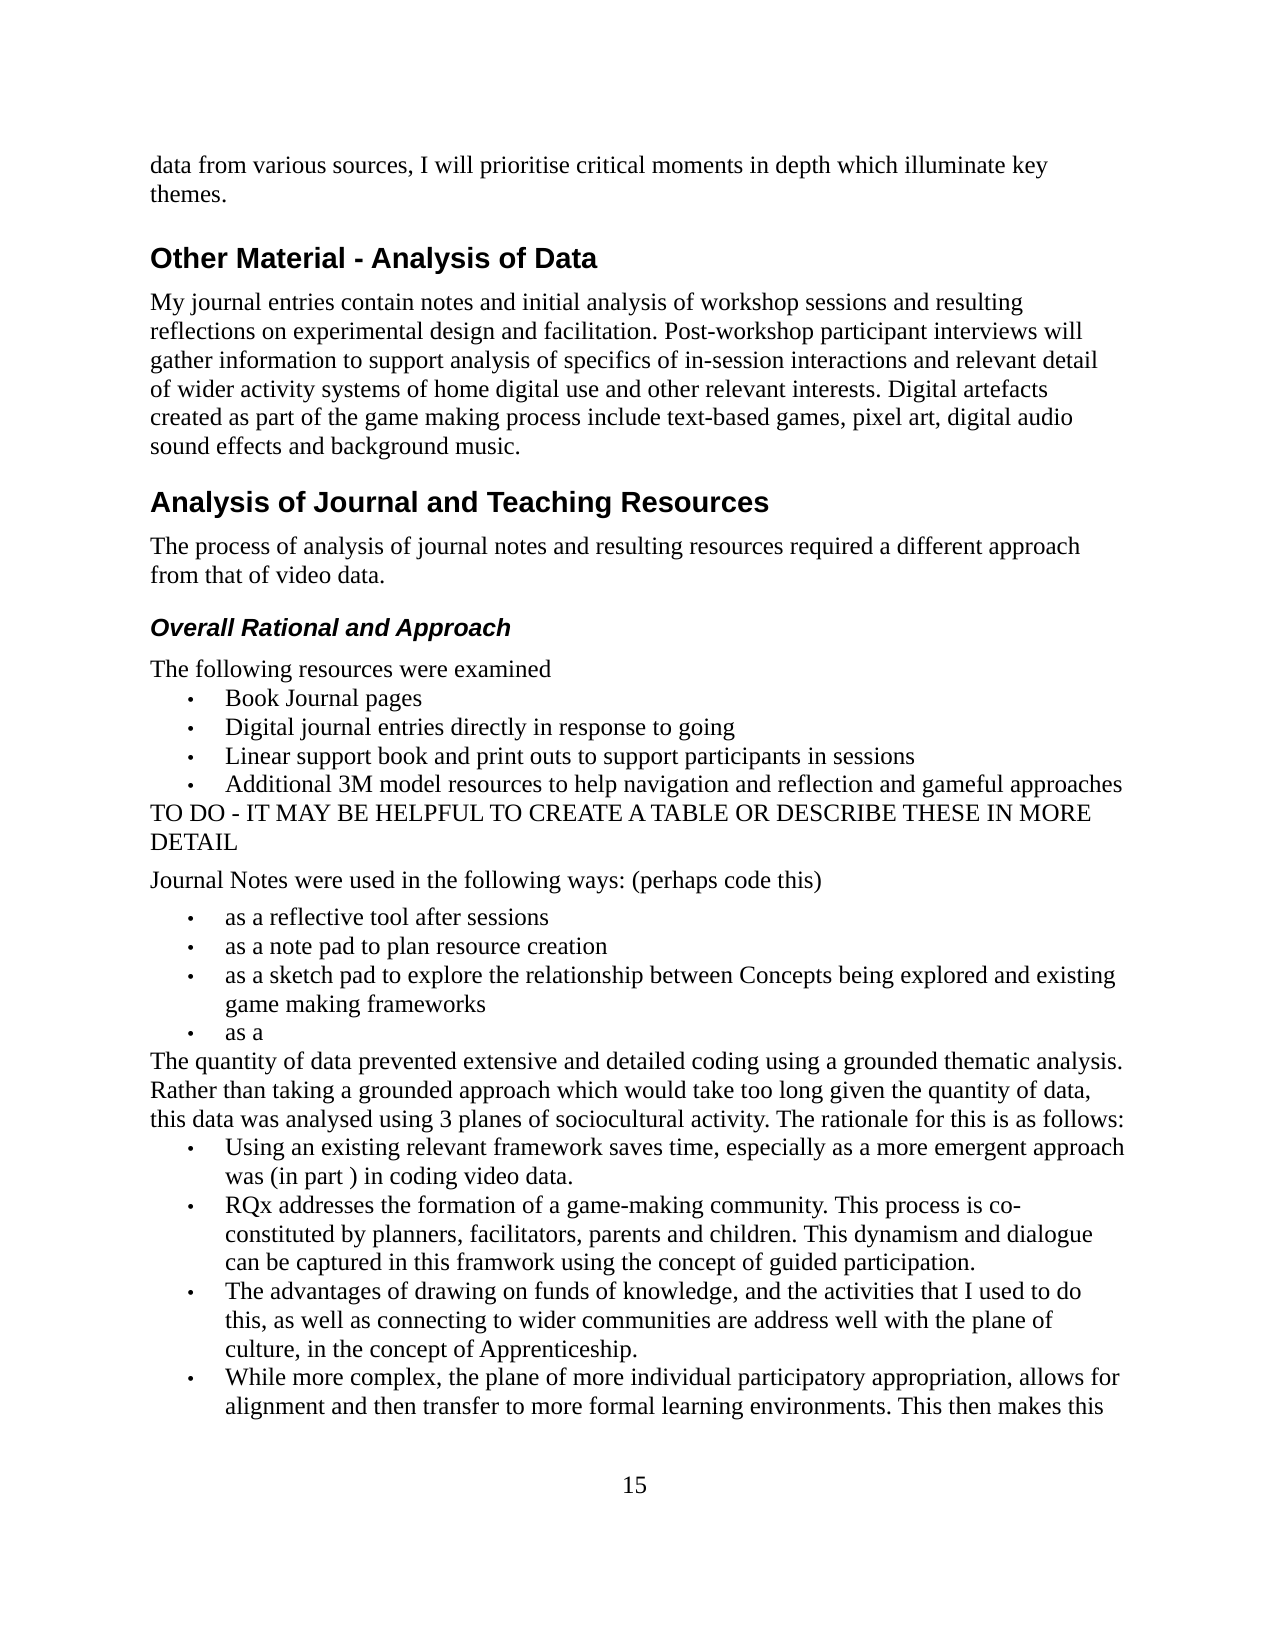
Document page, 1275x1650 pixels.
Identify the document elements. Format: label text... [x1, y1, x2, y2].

list While more complex, the plane of more individual participatory appropriation, allows for alignment and then transfer to more formal learning environments. This then makes this [187, 1362, 1125, 1420]
list as a reflective tool after sessions [187, 902, 1125, 931]
text My journal entries contain notes and initial analysis of workshop sessions and resulting reflections on experimental design and facilitation. Post-workshop participant interviews will gather information to support analysis of specifics of in-session interactions and relevant detail of wider activity systems of home digital use and other relevant interests. Digital artefacts created as part of the game making process include text-based games, pixel art, digital audio sound effects and background music. [150, 287, 1125, 460]
list Digital journal entries directly in response to going [187, 712, 1125, 741]
list RQx addresses the formation of a game-making community. This process is co-constituted by planners, facilitators, parents and children. This dynamism and dialogue can be captured in this framwork using the concept of guided participation. [187, 1190, 1125, 1276]
list as a [187, 1017, 1125, 1046]
list Additional 3M model resources to help navigation and reflection and gameful approaches [187, 769, 1125, 798]
list The advantages of drawing on funds of knowledge, and the activities that I used to do this, as well as connecting to wider communities are address well with the plane of culture, in the concept of Apprenticeship. [187, 1276, 1125, 1362]
list Using an existing relevant framework saves time, especially as a more emergent approach was (in part ) in coding video data. [187, 1132, 1125, 1190]
subtitle Analysis of Journal and Teaching Resources [150, 485, 1125, 518]
subtitle Other Material - Analysis of Data [150, 241, 1125, 275]
text data from various sources, I will prioritise critical moments in depth which illuminate key themes. [150, 150, 1125, 207]
text The following resources were examined [150, 654, 1125, 683]
list as a note pad to plan resource creation [187, 931, 1125, 960]
text The quantity of data prevented extensive and detailed coding using a grounded thematic analysis. Rather than taking a grounded approach which would take too long given the quantity of data, this data was analysed using 3 planes of sociocultural activity. The rationale for this is as follows: [150, 1046, 1125, 1132]
text TO DO - IT MAY BE HELPFUL TO CREATE A TABLE OR DESCRIBE THESE IN MORE DETAIL [150, 798, 1125, 856]
text Journal Notes were used in the following ways: (perhaps code this) [150, 865, 1125, 893]
subtitle Overall Rational and Approach [150, 613, 1125, 642]
list as a sketch pad to explore the relationship between Concepts being explored and existing game making frameworks [187, 960, 1125, 1017]
list Book Journal pages [187, 683, 1125, 712]
list Linear support book and print outs to support participants in sessions [187, 741, 1125, 769]
text The process of analysis of journal notes and resulting resources required a different approach from that of video data. [150, 531, 1125, 588]
